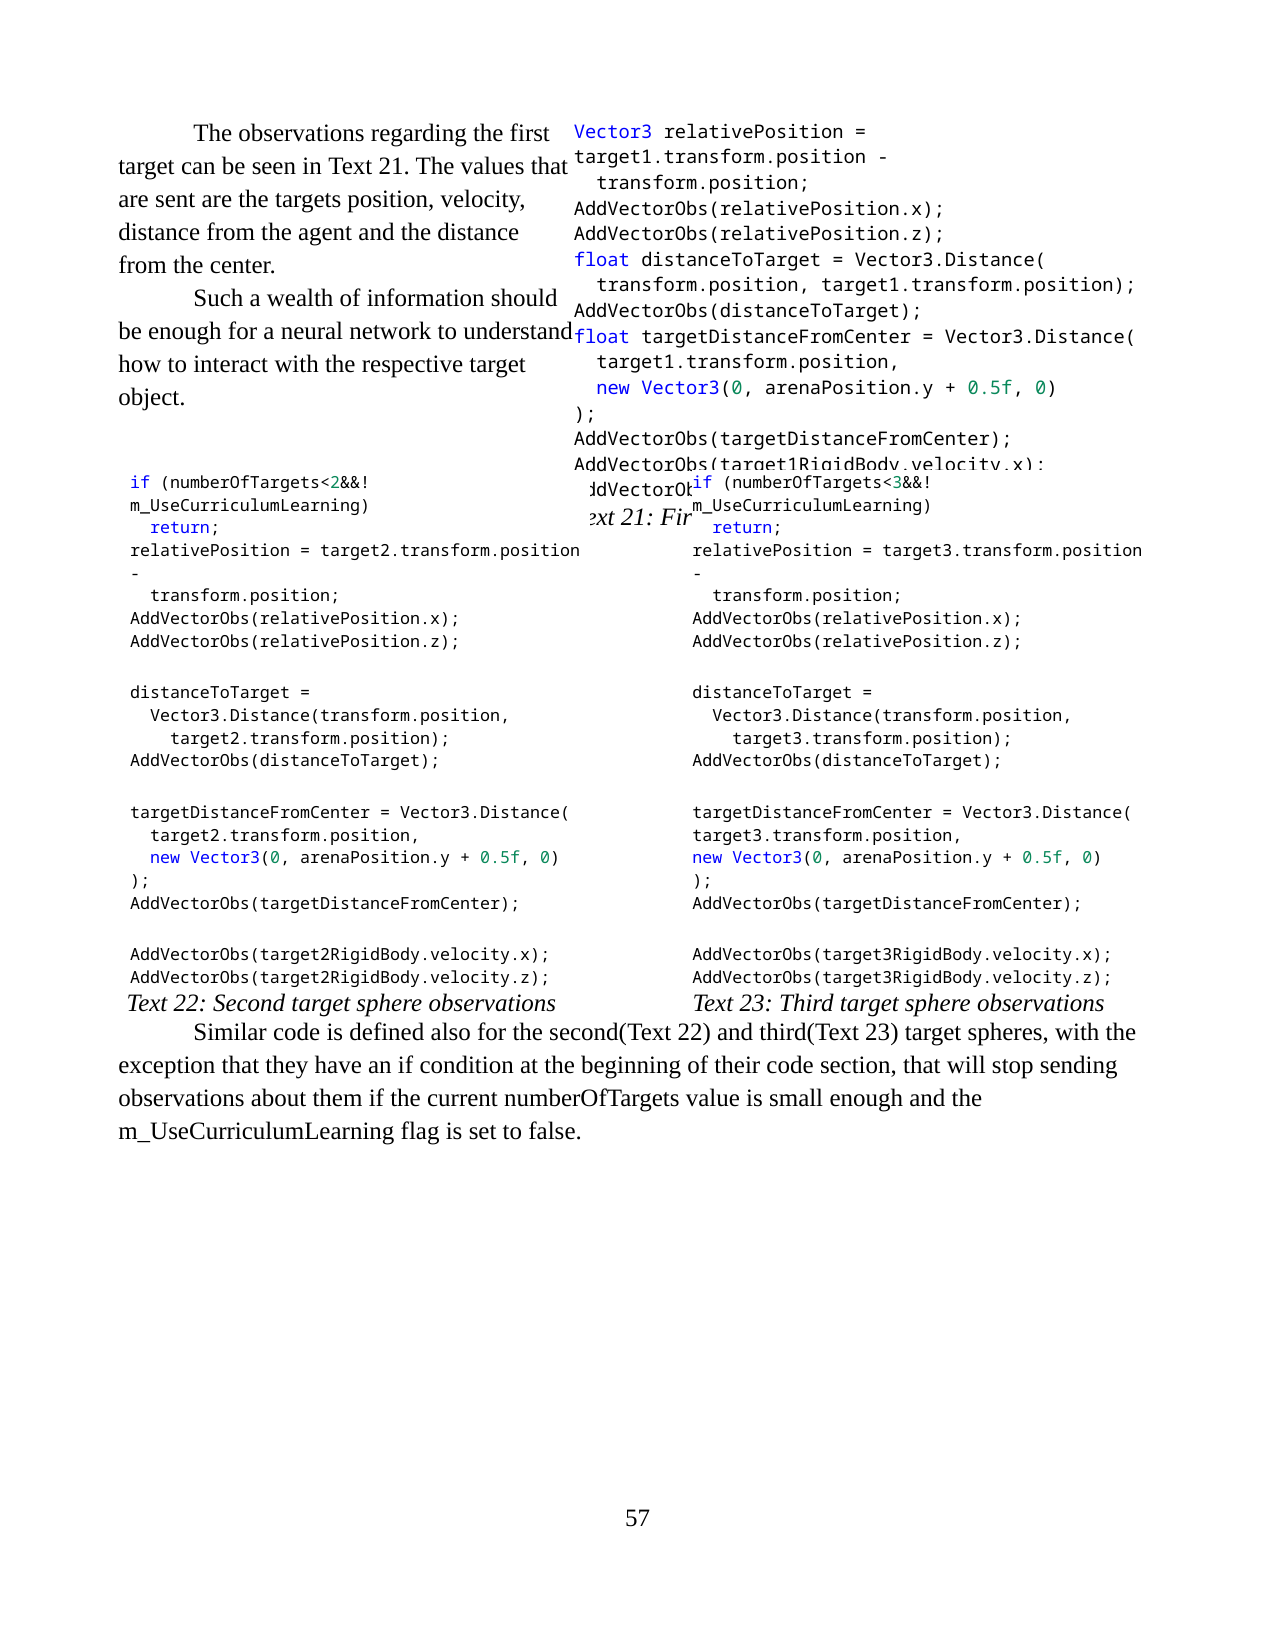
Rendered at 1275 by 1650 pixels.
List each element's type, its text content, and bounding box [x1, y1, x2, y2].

text Text 23: Third target sphere observations [692, 483, 1149, 1017]
text Such a wealth of information should be enough for a neural network to understand how to interact with the respective target object. [118, 283, 574, 411]
text Text 22: Second target sphere observations [126, 483, 590, 1017]
text Similar code is defined also for the second(Text 22) and third(Text 23) target spheres, with the exception that they have an if condition at the beginning of their code section, that will stop sending observations about them if the current numberOfTargets value is small enough and the m_UseCurriculumLearning flag is set to false. [118, 448, 1157, 1145]
text The observations regarding the first target can be seen in Text 21. The values that are sent are the targets position, velocity, distance from the agent and the distance from the center. [118, 118, 1157, 279]
text Text 21: First target sphere observations [574, 130, 1144, 531]
